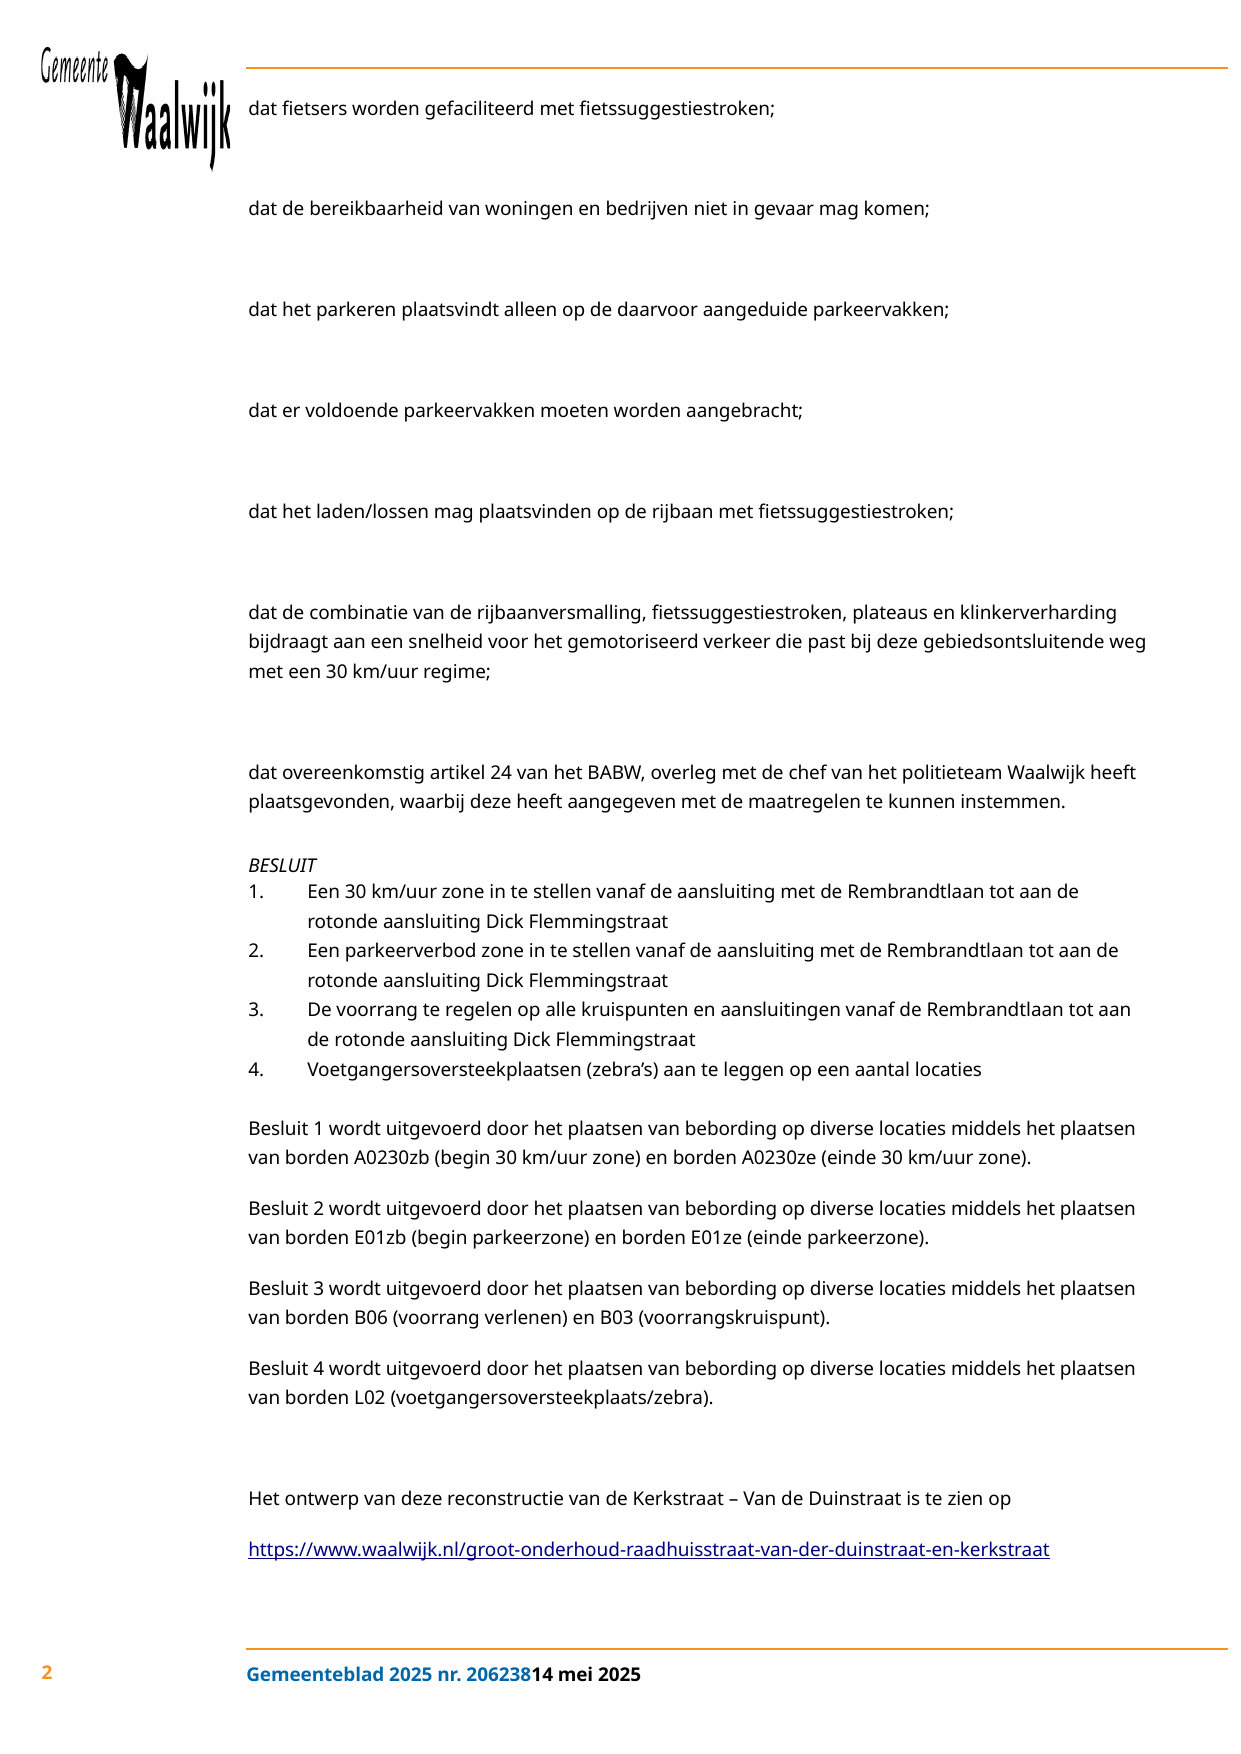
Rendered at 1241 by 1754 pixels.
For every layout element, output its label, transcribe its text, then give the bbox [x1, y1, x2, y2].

list Voetgangersoversteekplaatsen (zebra’s) aan te leggen op een aantal locaties [248, 1056, 1152, 1081]
text Besluit 2 wordt uitgevoerd door het plaatsen van bebording op diverse locaties middels het plaatsen van borden E01zb (begin parkeerzone) en borden E01ze (einde parkeerzone). [248, 1195, 1152, 1250]
list Een 30 km/uur zone in te stellen vanaf de aansluiting met de Rembrandtlaan tot aan de rotonde aansluiting Dick Flemmingstraat [248, 878, 1152, 933]
text dat het laden/lossen mag plaatsvinden op de rijbaan met fietssuggestiestroken; [248, 498, 1152, 524]
text dat overeenkomstig artikel 24 van het BABW, overleg met de chef van het politieteam Waalwijk heeft plaatsgevonden, waarbij deze heeft aangegeven met de maatregelen te kunnen instemmen. [248, 759, 1152, 814]
text BESLUIT [248, 852, 1152, 878]
text Besluit 3 wordt uitgevoerd door het plaatsen van bebording op diverse locaties middels het plaatsen van borden B06 (voorrang verlenen) en B03 (voorrangskruispunt). [248, 1275, 1152, 1330]
text https://www.waalwijk.nl/groot-onderhoud-raadhuisstraat-van-der-duinstraat-en-kerkstraat [248, 1536, 1152, 1561]
list De voorrang te regelen op alle kruispunten en aansluitingen vanaf de Rembrandtlaan tot aan de rotonde aansluiting Dick Flemmingstraat [248, 997, 1152, 1052]
text Het ontwerp van deze reconstructie van de Kerkstraat – Van de Duinstraat is te zien op [248, 1485, 1152, 1511]
text dat de combinatie van de rijbaanversmalling, fietssuggestiestroken, plateaus en klinkerverharding bijdraagt aan een snelheid voor het gemotoriseerd verkeer die past bij deze gebiedsontsluitende weg met een 30 km/uur regime; [248, 599, 1152, 684]
picture [41, 47, 231, 172]
text dat er voldoende parkeervakken moeten worden aangebracht; [248, 397, 1152, 423]
list Een parkeerverbod zone in te stellen vanaf de aansluiting met de Rembrandtlaan tot aan de rotonde aansluiting Dick Flemmingstraat [248, 937, 1152, 993]
text dat het parkeren plaatsvindt alleen op de daarvoor aangeduide parkeervakken; [248, 296, 1152, 322]
text dat fietsers worden gefaciliteerd met fietssuggestiestroken; [248, 95, 1152, 121]
text Besluit 1 wordt uitgevoerd door het plaatsen van bebording op diverse locaties middels het plaatsen van borden A0230zb (begin 30 km/uur zone) en borden A0230ze (einde 30 km/uur zone). [248, 1115, 1152, 1170]
text Besluit 4 wordt uitgevoerd door het plaatsen van bebording op diverse locaties middels het plaatsen van borden L02 (voetgangersoversteekplaats/zebra). [248, 1355, 1152, 1410]
text dat de bereikbaarheid van woningen en bedrijven niet in gevaar mag komen; [248, 196, 1152, 221]
